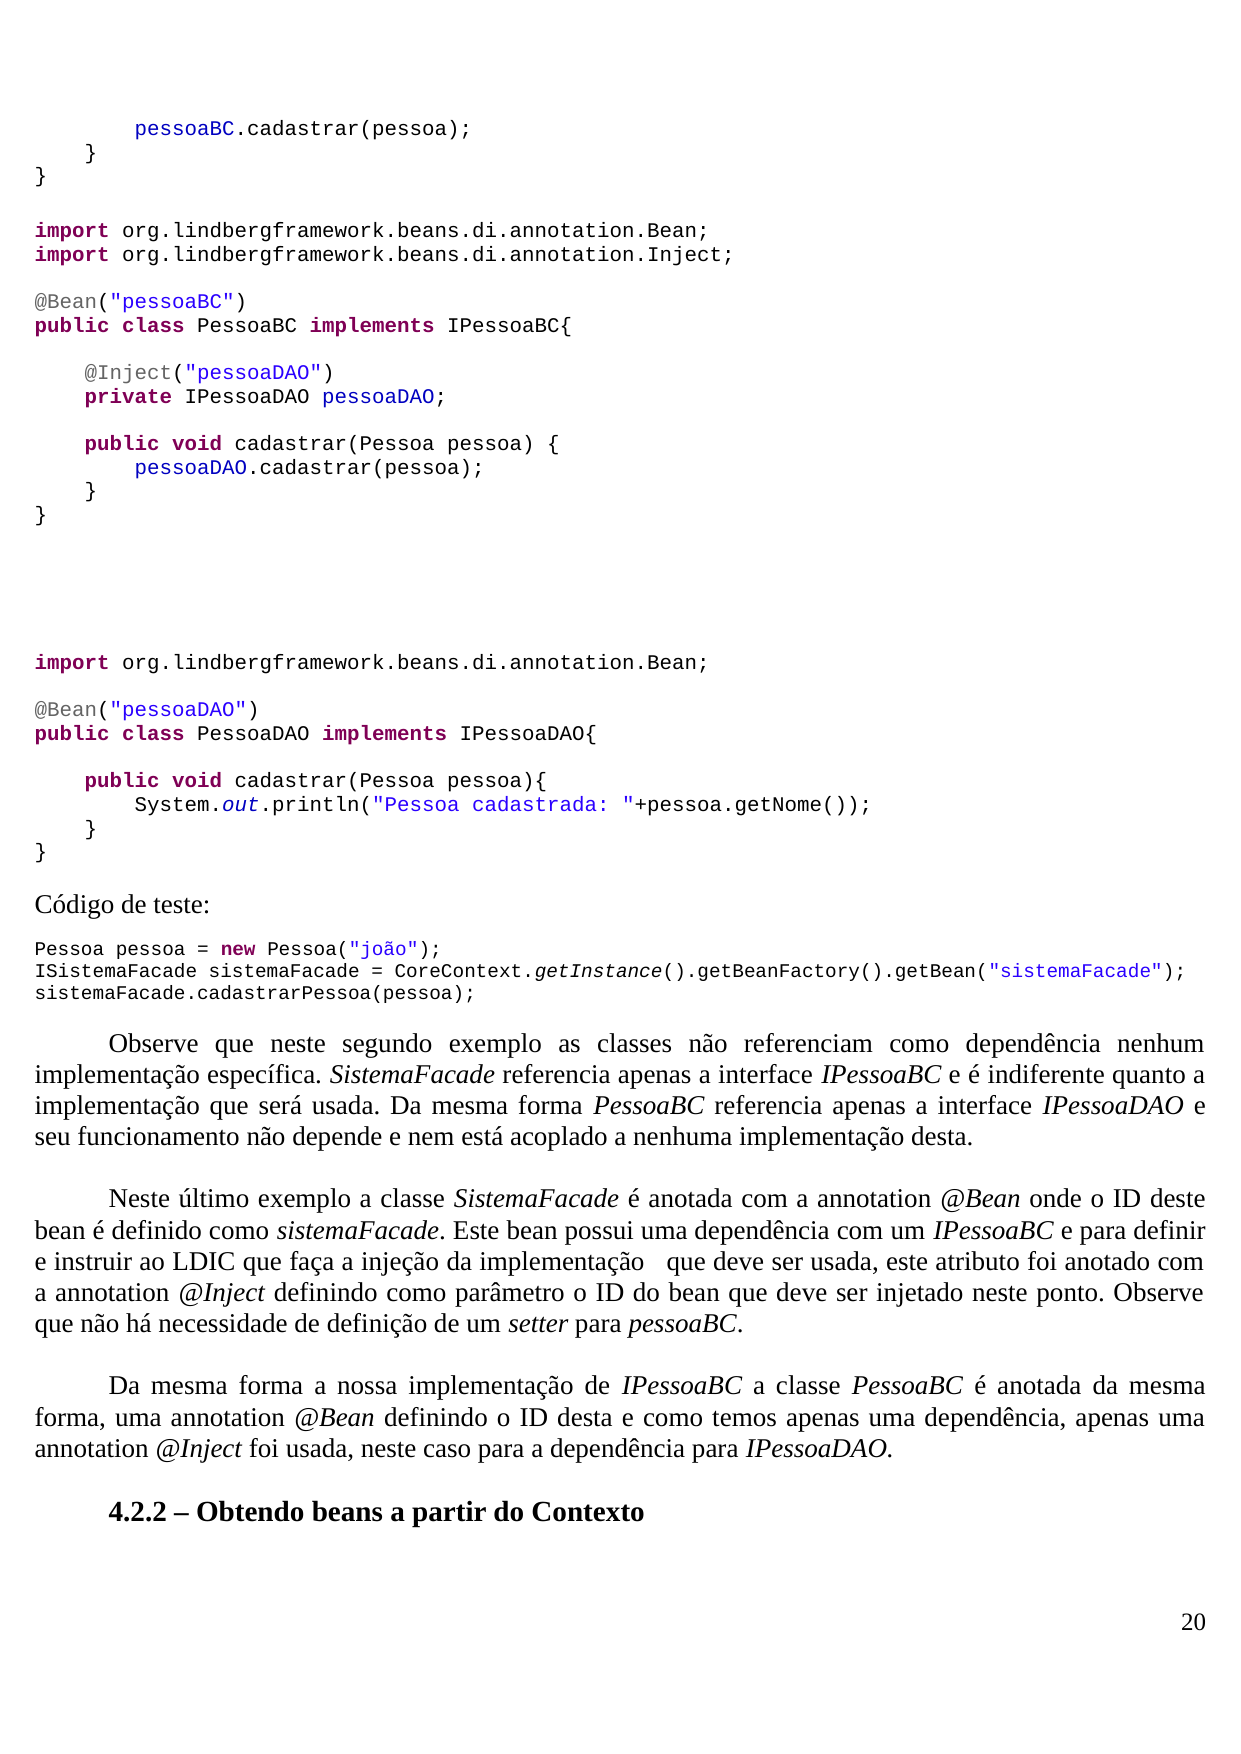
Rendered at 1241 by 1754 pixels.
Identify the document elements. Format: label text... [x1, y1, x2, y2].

text Pessoa pessoa = new Pessoa("joão"); [34, 939, 1206, 961]
text sistemaFacade.cadastrarPessoa(pessoa); [34, 983, 1206, 1005]
text System.out.println("Pessoa cadastrada: "+pessoa.getNome()); [34, 794, 1206, 818]
text Neste último exemplo a classe SistemaFacade é anotada com a annotation @Bean onde o ID deste bean é definido como sistemaFacade. Este bean possui uma dependência com um IPessoaBC e para definir e instruir ao LDIC que faça a injeção da implementação que deve ser usada, este atributo foi anotado com a annotation @Inject definindo como parâmetro o ID do bean que deve ser injetado neste ponto. Observe que não há necessidade de definição de um setter para pessoaBC. [34, 1183, 1206, 1338]
text public void cadastrar(Pessoa pessoa) { [34, 433, 1206, 457]
text import org.lindbergframework.beans.di.annotation.Bean; [34, 652, 1206, 676]
text } [34, 480, 1206, 504]
text import org.lindbergframework.beans.di.annotation.Inject; [34, 244, 1206, 267]
text private IPessoaDAO pessoaDAO; [34, 386, 1206, 409]
text public class PessoaDAO implements IPessoaDAO{ [34, 723, 1206, 747]
text @Bean("pessoaBC") [34, 291, 1206, 315]
text } [34, 841, 1206, 865]
text import org.lindbergframework.beans.di.annotation.Bean; [34, 220, 1206, 244]
text } [34, 165, 1206, 189]
text pessoaDAO.cadastrar(pessoa); [34, 457, 1206, 480]
text public class PessoaBC implements IPessoaBC{ [34, 315, 1206, 338]
text Da mesma forma a nossa implementação de IPessoaBC a classe PessoaBC é anotada da mesma forma, uma annotation @Bean definindo o ID desta e como temos apenas uma dependência, apenas uma annotation @Inject foi usada, neste caso para a dependência para IPessoaDAO. [34, 1369, 1206, 1463]
text 4.2.2 – Obtendo beans a partir do Contexto [34, 1494, 1206, 1528]
text ISistemaFacade sistemaFacade = CoreContext.getInstance().getBeanFactory().getBean("sistemaFacade"); [34, 961, 1206, 983]
text Observe que neste segundo exemplo as classes não referenciam como dependência nenhum implementação específica. SistemaFacade referencia apenas a interface IPessoaBC e é indiferente quanto a implementação que será usada. Da mesma forma PessoaBC referencia apenas a interface IPessoaDAO e seu funcionamento não depende e nem está acoplado a nenhuma implementação desta. [34, 1027, 1206, 1151]
text pessoaBC.cadastrar(pessoa); [34, 118, 1206, 142]
text @Inject("pessoaDAO") [34, 362, 1206, 386]
text } [34, 504, 1206, 528]
text @Bean("pessoaDAO") [34, 699, 1206, 723]
text } [34, 142, 1206, 165]
text } [34, 818, 1206, 841]
text public void cadastrar(Pessoa pessoa){ [34, 770, 1206, 794]
text Código de teste: [34, 889, 1206, 920]
